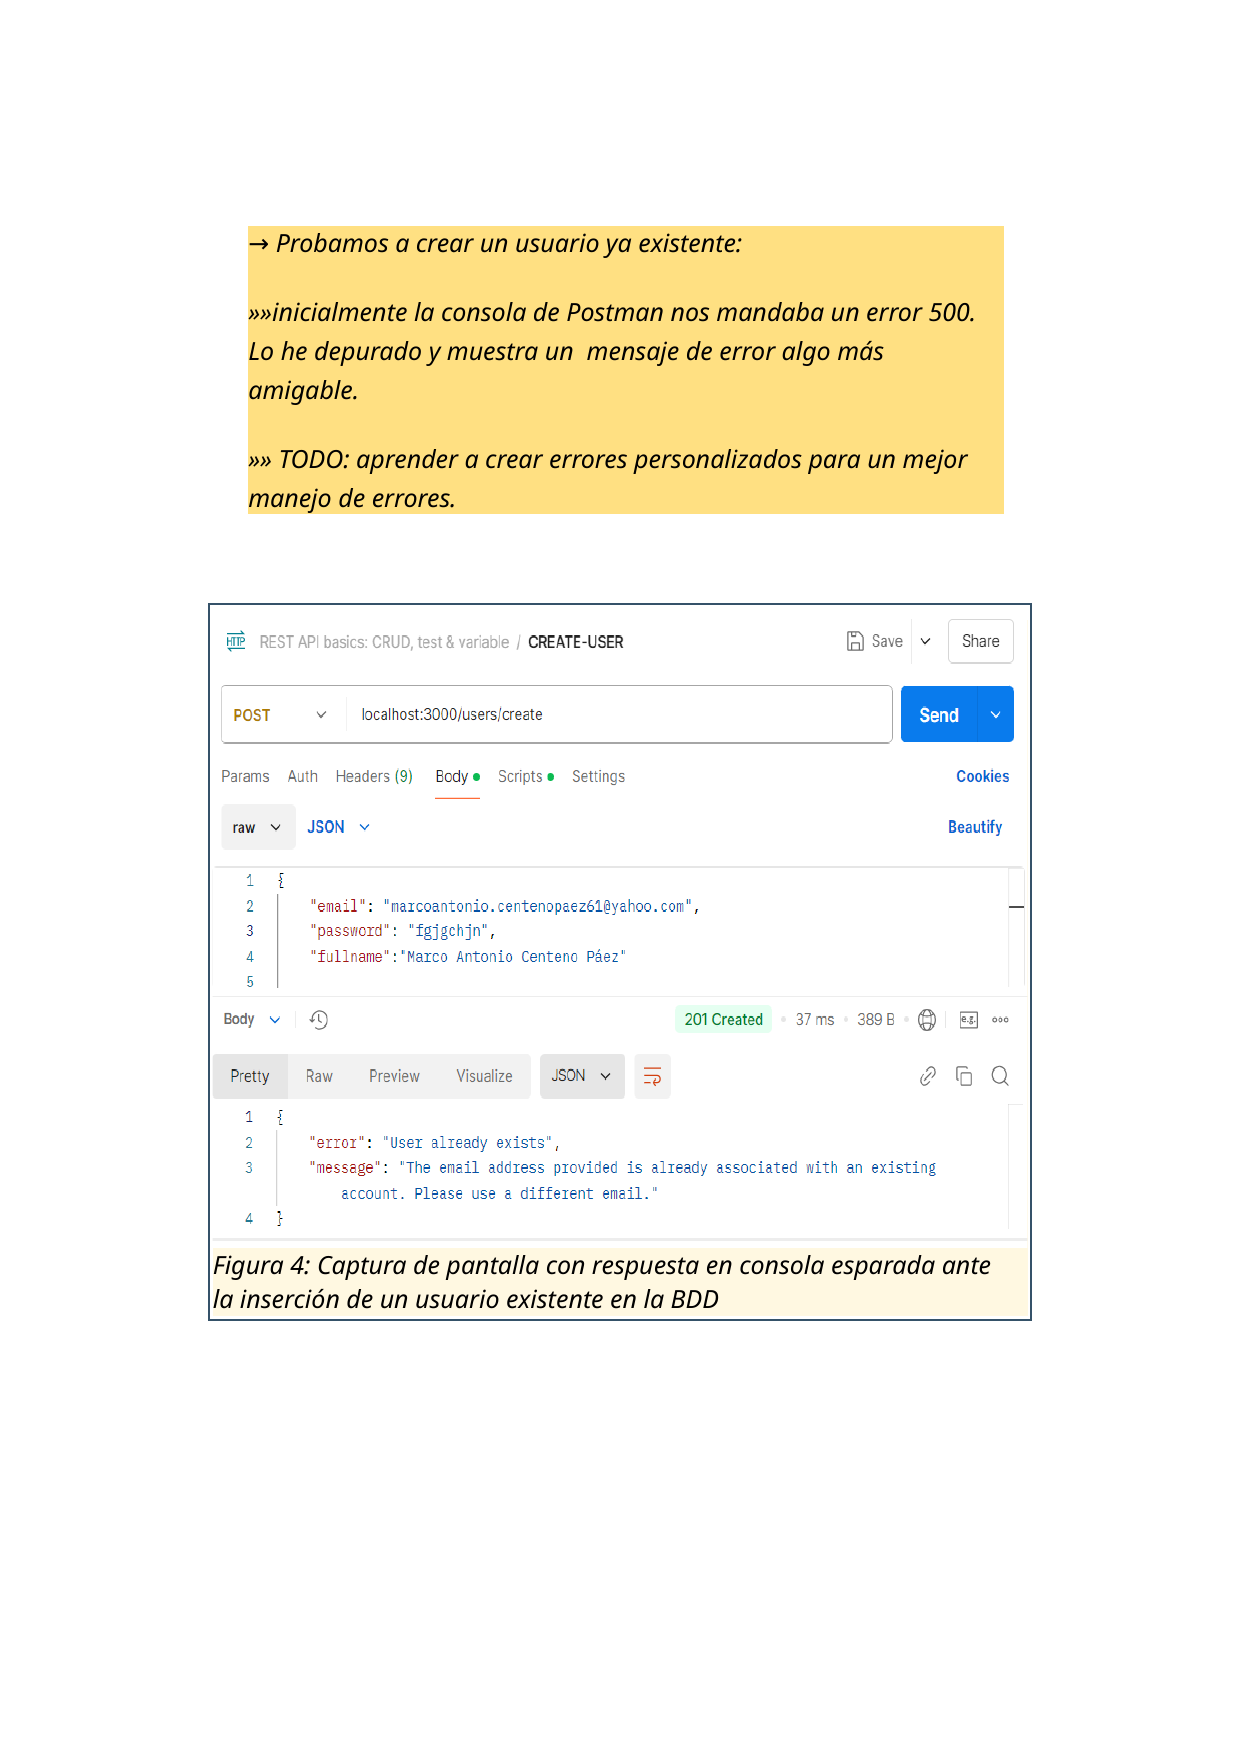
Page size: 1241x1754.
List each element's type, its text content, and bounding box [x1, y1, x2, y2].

text Figura 4: Captura de pantalla con respuesta en consola esparada ante la inserción de un usuario existente en la BDD [213, 1248, 1028, 1316]
text → Probamos a crear un usuario ya existente: [248, 226, 1004, 260]
text »» TODO: aprender a crear errores personalizados para un mejor manejo de errores. [248, 441, 1004, 514]
picture [212, 619, 1028, 1248]
text »»inicialmente la consola de Postman nos mandaba un error 500. Lo he depurado y muestra un mensaje de error algo más amigable. [248, 294, 1004, 407]
